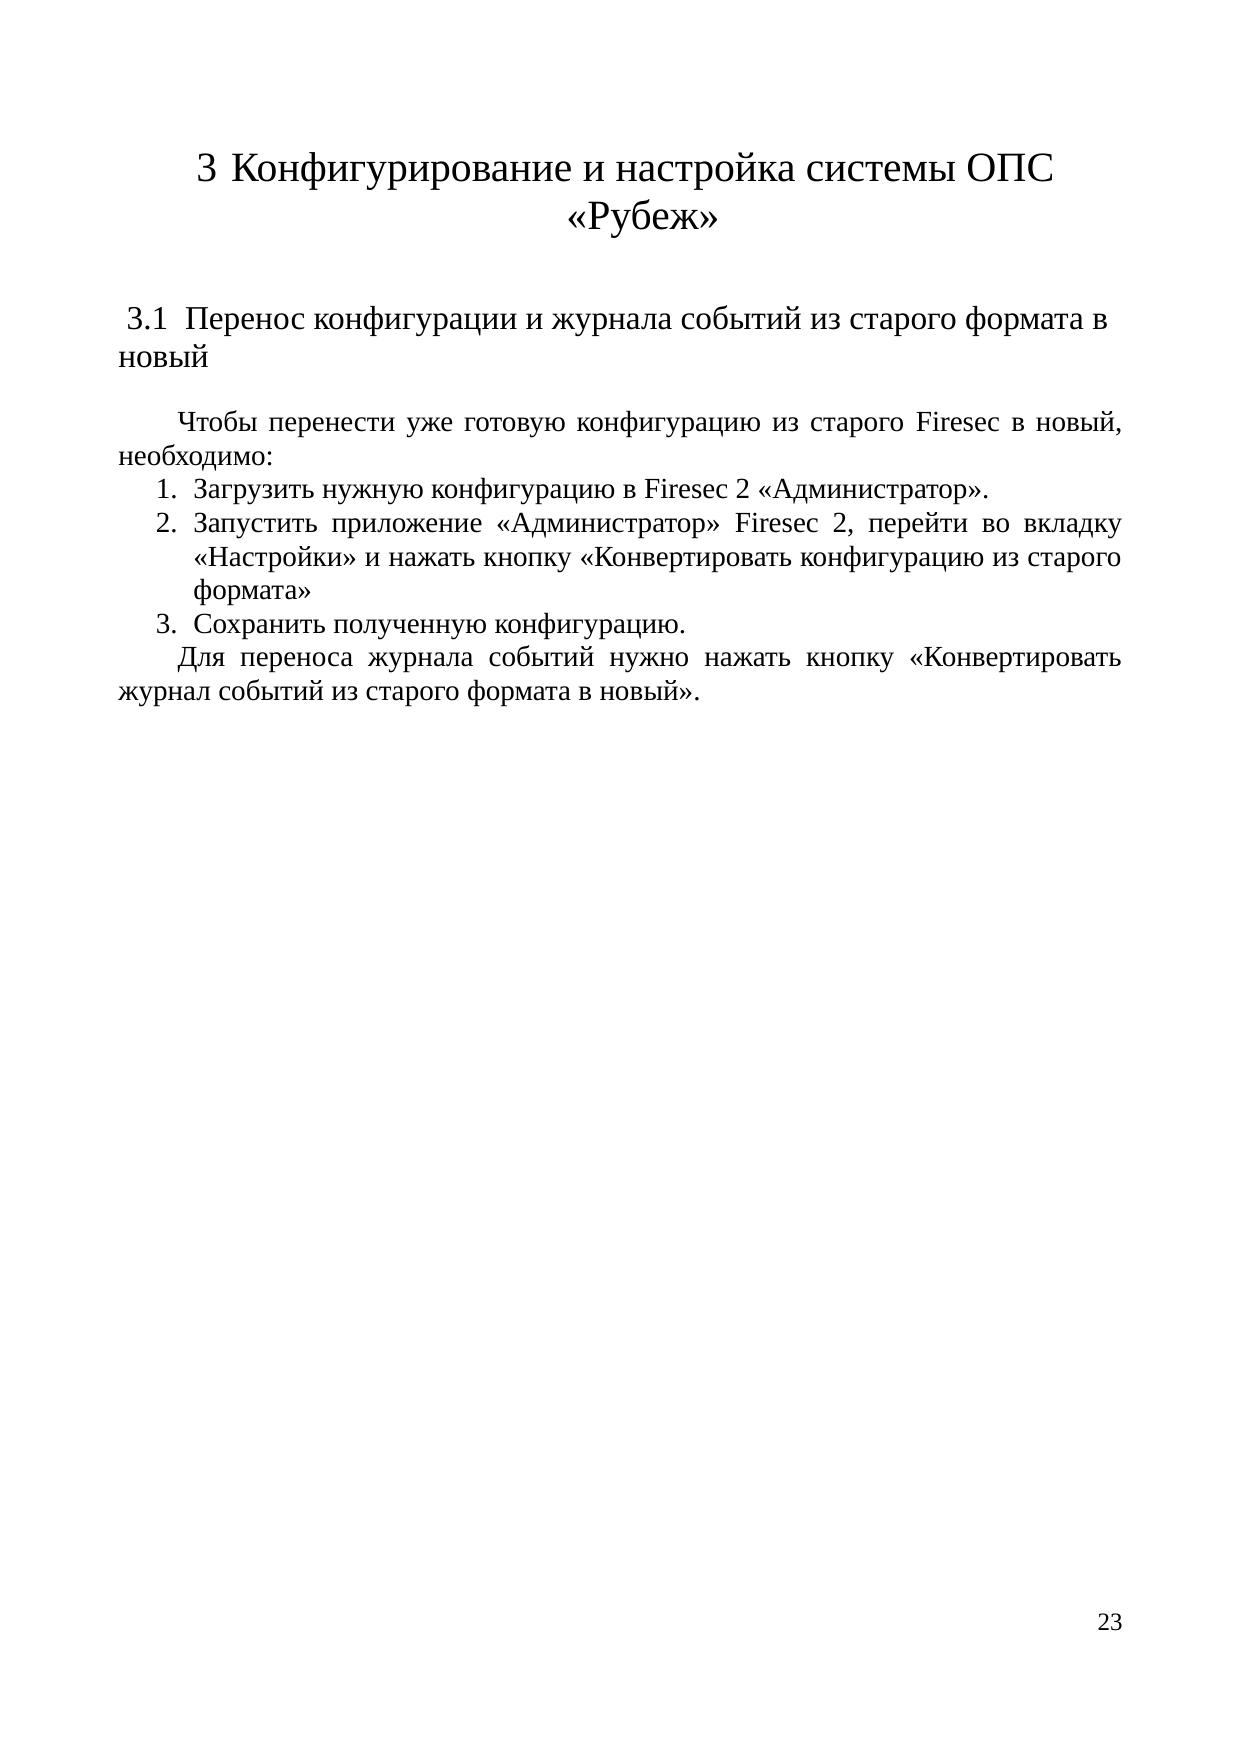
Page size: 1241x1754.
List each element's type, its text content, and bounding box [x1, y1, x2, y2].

list Запустить приложение «Администратор» Firesec 2, перейти во вкладку «Настройки» и нажать кнопку «Конвертировать конфигурацию из старого формата» [156, 505, 1122, 606]
list Сохранить полученную конфигурацию. [156, 606, 1122, 639]
list Загрузить нужную конфигурацию в Firesec 2 «Администратор». [156, 472, 1122, 505]
subtitle Перенос конфигурации и журнала событий из старого формата в новый [118, 298, 1122, 375]
subtitle Конфигурирование и настройка системы ОПС «Рубеж» [118, 143, 1122, 239]
text Чтобы перенести уже готовую конфигурацию из старого Firesec в новый, необходимо: [118, 404, 1122, 472]
text Для переноса журнала событий нужно нажать кнопку «Конвертировать журнал событий из старого формата в новый». [118, 639, 1122, 706]
